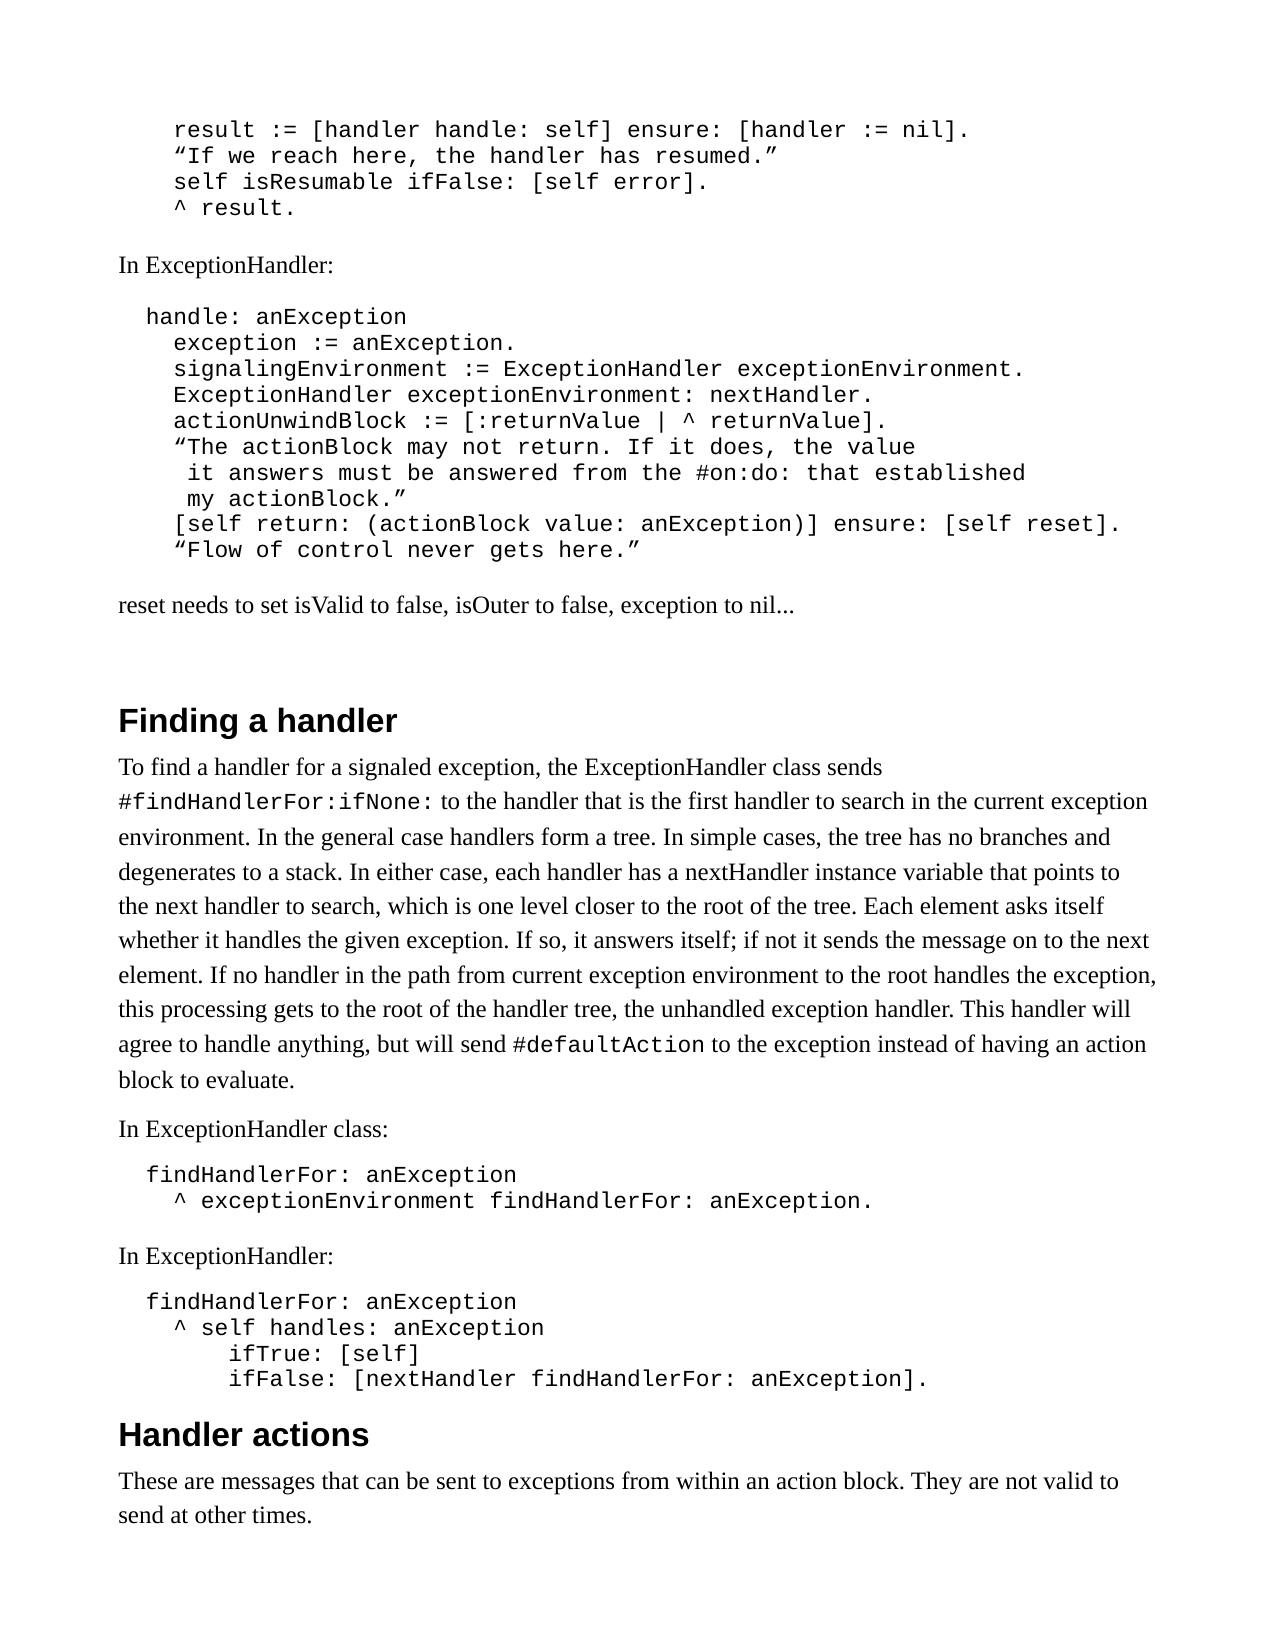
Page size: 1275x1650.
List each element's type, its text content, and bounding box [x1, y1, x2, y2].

text In ExceptionHandler: [118, 1241, 1157, 1270]
text my actionBlock.” [118, 487, 1157, 513]
text ifTrue: [self] [118, 1342, 1157, 1368]
text self isResumable ifFalse: [self error]. [118, 170, 1157, 196]
subtitle Handler actions [118, 1414, 1157, 1453]
text ExceptionHandler exceptionEnvironment: nextHandler. [118, 383, 1157, 409]
text exception := anException. [118, 331, 1157, 357]
text reset needs to set isValid to false, isOuter to false, exception to nil... [118, 591, 1157, 619]
text result := [handler handle: self] ensure: [handler := nil]. [118, 118, 1157, 144]
text In ExceptionHandler: [118, 251, 1157, 279]
text To find a handler for a signaled exception, the ExceptionHandler class sends #findHandlerFor:ifNone: to the handler that is the first handler to search in the current exception environment. In the general case handlers form a tree. In simple cases, the tree has no branches and degenerates to a stack. In either case, each handler has a nextHandler instance variable that points to the next handler to search, which is one level closer to the root of the tree. Each element asks itself whether it handles the given exception. If so, it answers itself; if not it sends the message on to the next element. If no handler in the path from current exception environment to the root handles the exception, this processing gets to the root of the handler tree, the unhandled exception handler. This handler will agree to handle anything, but will send #defaultAction to the exception instead of having an action block to evaluate. [118, 752, 1157, 1094]
text These are messages that can be sent to exceptions from within an action block. They are not valid to send at other times. [118, 1466, 1157, 1529]
text “The actionBlock may not return. If it does, the value [118, 435, 1157, 461]
text [self return: (actionBlock value: anException)] ensure: [self reset]. [118, 513, 1157, 539]
text actionUnwindBlock := [:returnValue | ^ returnValue]. [118, 409, 1157, 435]
text signalingEnvironment := ExceptionHandler exceptionEnvironment. [118, 357, 1157, 383]
subtitle Finding a handler [118, 701, 1157, 739]
text it answers must be answered from the #on:do: that established [118, 461, 1157, 487]
text handle: anException [118, 305, 1157, 331]
text findHandlerFor: anException [118, 1163, 1157, 1189]
text In ExceptionHandler class: [118, 1114, 1157, 1143]
text ^ result. [118, 196, 1157, 222]
text ^ self handles: anException [118, 1316, 1157, 1342]
text “Flow of control never gets here.” [118, 539, 1157, 565]
text “If we reach here, the handler has resumed.” [118, 144, 1157, 170]
text findHandlerFor: anException [118, 1290, 1157, 1316]
text ifFalse: [nextHandler findHandlerFor: anException]. [118, 1368, 1157, 1394]
text ^ exceptionEnvironment findHandlerFor: anException. [118, 1189, 1157, 1215]
